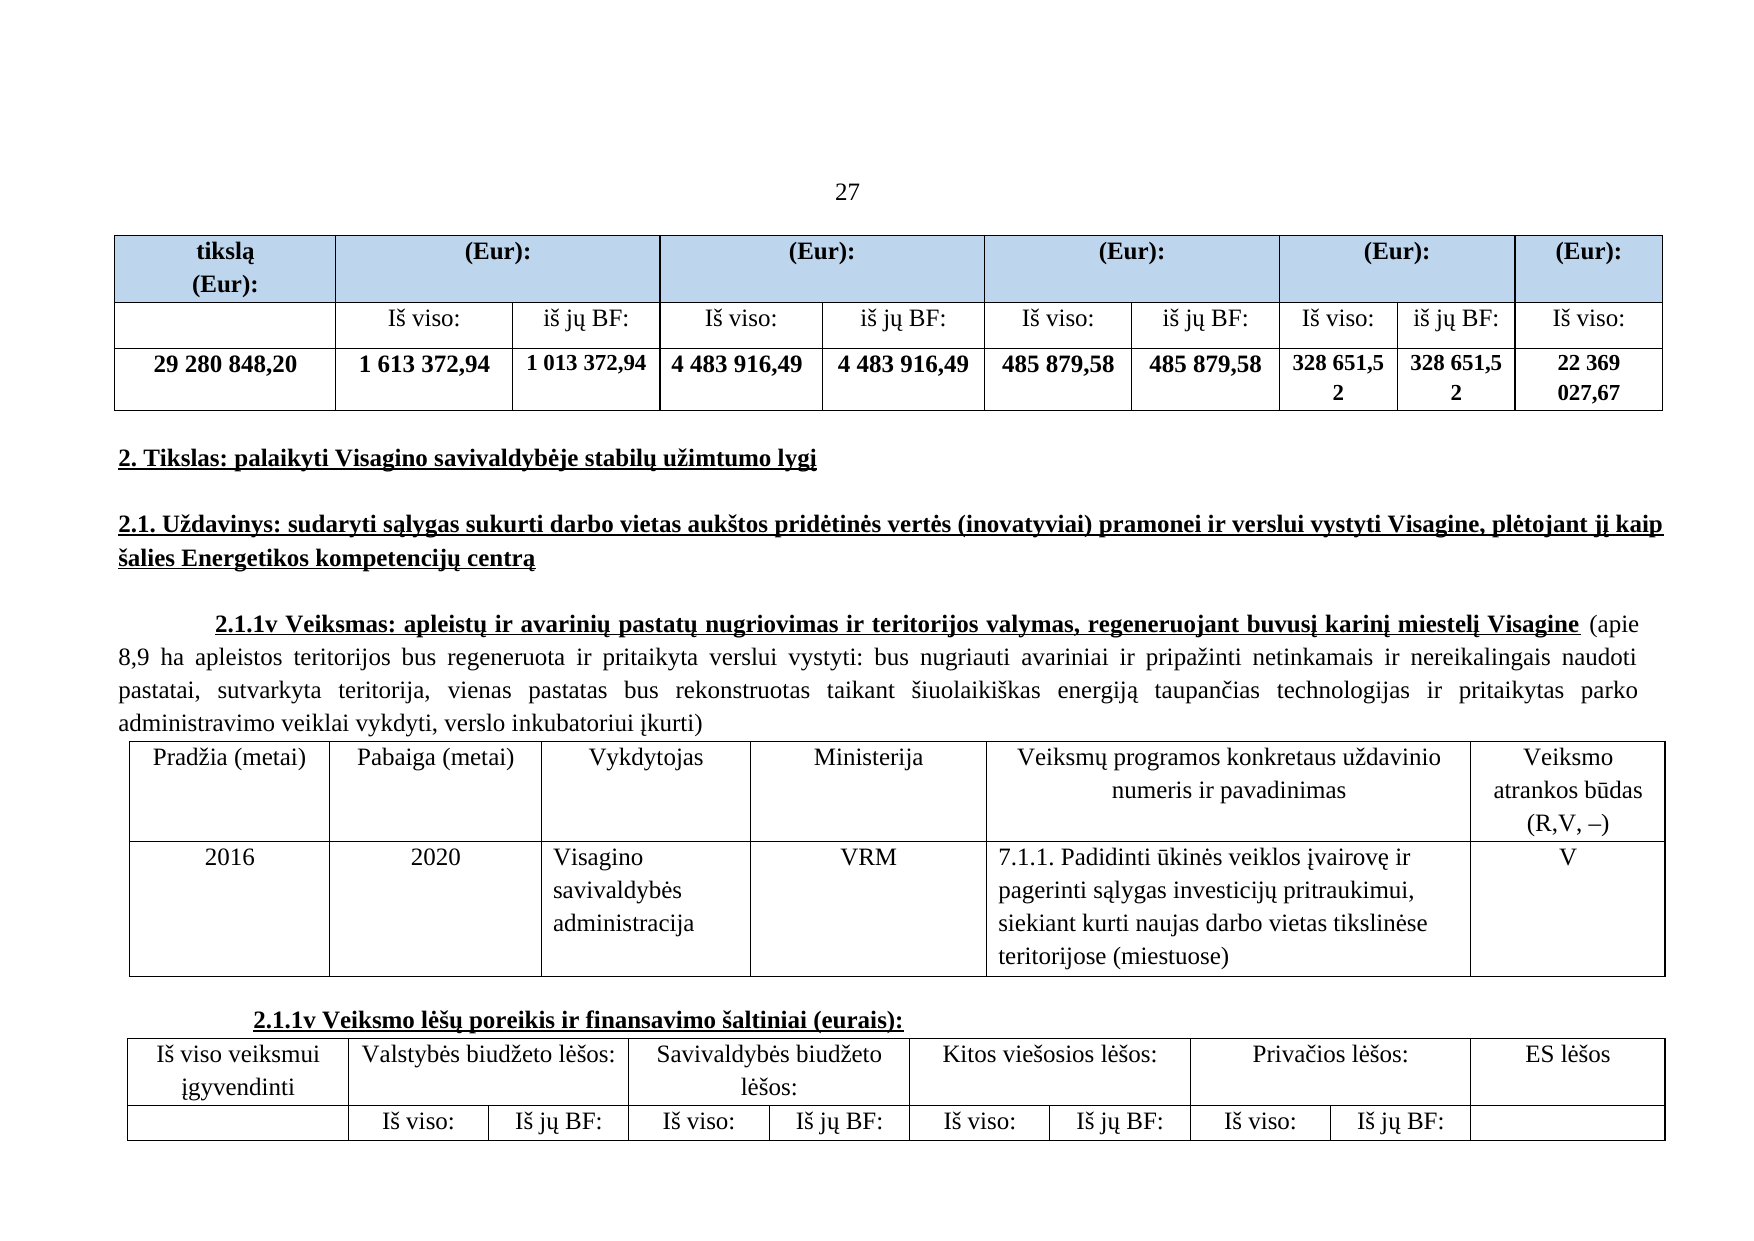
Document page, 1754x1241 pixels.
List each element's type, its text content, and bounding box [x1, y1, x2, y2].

table_cell Visagino savivaldybės administracija [542, 842, 750, 976]
table_header ES lėšos [1471, 1039, 1664, 1105]
table_cell 29 280 848,20 [115, 349, 335, 409]
table_cell iš jų BF: [1398, 303, 1514, 348]
table_cell 2020 [330, 842, 541, 976]
table_header tikslą (Eur): [115, 236, 335, 302]
table_header Ministerija [751, 742, 986, 841]
table_cell iš jų BF: [513, 303, 659, 348]
table_cell 328 651,52 [1280, 349, 1397, 409]
text 2.1. Uždavinys: sudaryti sąlygas sukurti darbo vietas aukštos pridėtinės vertės (inovatyviai) pramonei ir verslui vystyti Visagine, plėtojant jį kaip šalies Energetikos kompetencijų centrą [118, 509, 1665, 571]
table_cell 328 651,52 [1398, 349, 1514, 409]
table_cell Iš viso: [1280, 303, 1397, 348]
text 2.1.1v Veiksmo lėšų poreikis ir finansavimo šaltiniai (eurais): [118, 1005, 1577, 1034]
table_header Privačios lėšos: [1191, 1039, 1470, 1105]
table_cell VRM [751, 842, 986, 976]
table_cell Iš jų BF: [770, 1106, 909, 1139]
table_header (Eur): [1516, 236, 1662, 302]
table_header (Eur): [1280, 236, 1514, 302]
table_header (Eur): [661, 236, 984, 302]
table_header Pradžia (metai) [130, 742, 329, 841]
table_cell [115, 303, 335, 348]
table_cell 1 613 372,94 [336, 349, 512, 409]
table_cell [128, 1106, 348, 1139]
table_cell Iš viso: [1516, 303, 1662, 348]
table_header Savivaldybės biudžeto lėšos: [629, 1039, 909, 1105]
table_header Kitos viešosios lėšos: [910, 1039, 1190, 1105]
table_cell Iš viso: [985, 303, 1131, 348]
table_header Veiksmų programos konkretaus uždavinio numeris ir pavadinimas [987, 742, 1470, 841]
table_cell 4 483 916,49 [823, 349, 984, 409]
table_cell Iš viso: [1191, 1106, 1330, 1139]
table_cell 22 369 027,67 [1516, 349, 1662, 409]
table_cell iš jų BF: [1132, 303, 1279, 348]
table_cell Iš jų BF: [1050, 1106, 1190, 1139]
table_cell 485 879,58 [985, 349, 1131, 409]
table_header Valstybės biudžeto lėšos: [349, 1039, 628, 1105]
table_cell Iš jų BF: [489, 1106, 628, 1139]
table_cell [1471, 1106, 1664, 1139]
text 2. Tikslas: palaikyti Visagino savivaldybėje stabilų užimtumo lygį [118, 443, 1688, 472]
table_cell Iš viso: [349, 1106, 488, 1139]
table_header (Eur): [336, 236, 659, 302]
table_header (Eur): [985, 236, 1279, 302]
table_cell V [1471, 842, 1664, 976]
table_cell Iš viso: [661, 303, 822, 348]
table_header Iš viso veiksmui įgyvendinti [128, 1039, 348, 1105]
table_cell 7.1.1. Padidinti ūkinės veiklos įvairovę ir pagerinti sąlygas investicijų pritraukimui, siekiant kurti naujas darbo vietas tikslinėse teritorijose (miestuose) [987, 842, 1470, 976]
table_cell 485 879,58 [1132, 349, 1279, 409]
table_cell 1 013 372,94 [513, 349, 659, 409]
table_cell Iš viso: [336, 303, 512, 348]
table_cell iš jų BF: [823, 303, 984, 348]
table_header Pabaiga (metai) [330, 742, 541, 841]
table_header Vykdytojas [542, 742, 750, 841]
table_cell Iš viso: [629, 1106, 769, 1139]
text 2.1.1v Veiksmas: apleistų ir avarinių pastatų nugriovimas ir teritorijos valymas, regeneruojant buvusį karinį miestelį Visagine (apie 8,9 ha apleistos teritorijos bus regeneruota ir pritaikyta verslui vystyti: bus nugriauti avariniai ir pripažinti netinkamais ir nereikalingais naudoti pastatai, sutvarkyta teritorija, vienas pastatas bus rekonstruotas taikant šiuolaikiškas energiją taupančias technologijas ir pritaikytas parko administravimo veiklai vykdyti, verslo inkubatoriui įkurti) [118, 609, 1639, 736]
table_cell Iš viso: [910, 1106, 1049, 1139]
table_cell 4 483 916,49 [661, 349, 822, 409]
table_cell Iš jų BF: [1331, 1106, 1470, 1139]
table_header Veiksmo atrankos būdas (R,V, –) [1471, 742, 1664, 841]
table_cell 2016 [130, 842, 329, 976]
